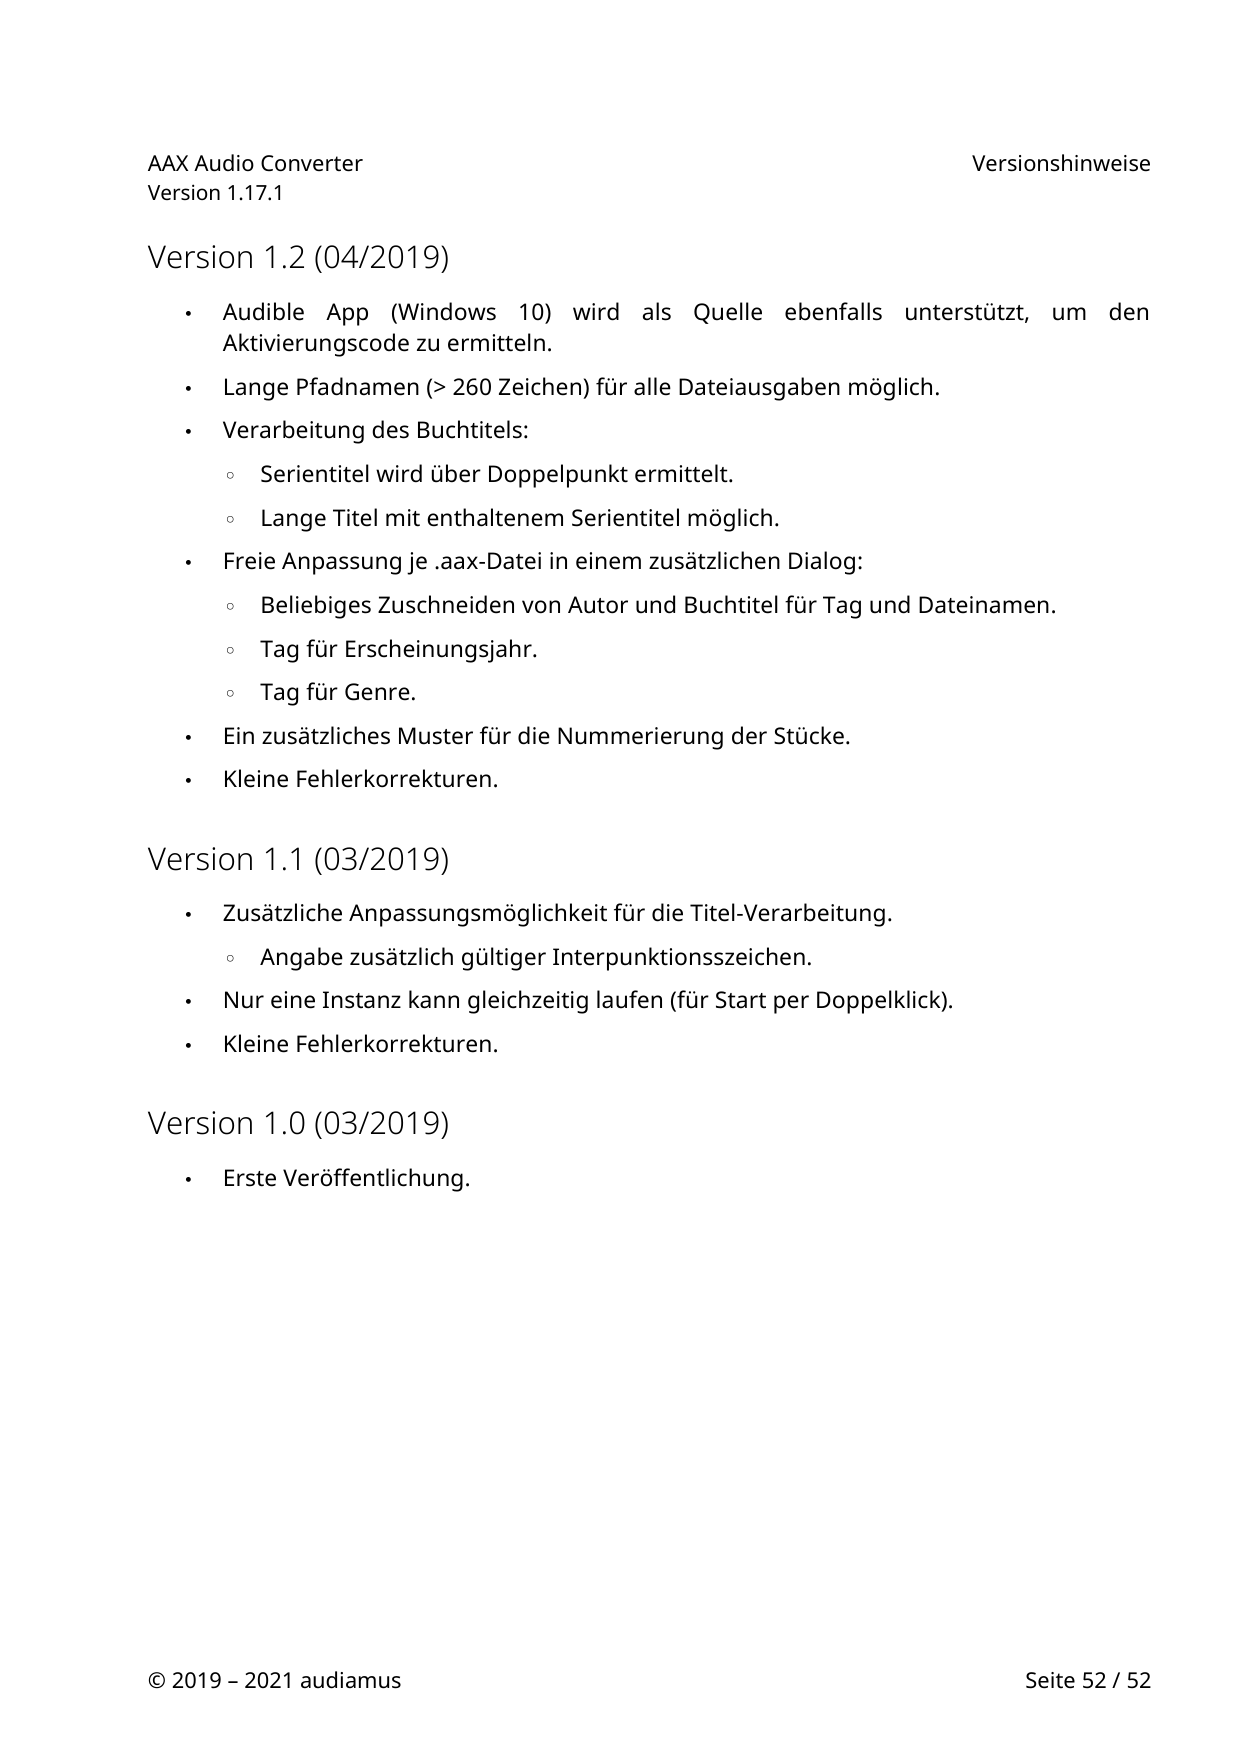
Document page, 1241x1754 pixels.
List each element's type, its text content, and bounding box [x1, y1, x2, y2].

list Kleine Fehlerkorrekturen. [185, 763, 1152, 795]
list Nur eine Instanz kann gleichzeitig laufen (für Start per Doppelklick). [185, 984, 1152, 1016]
list Freie Anpassung je .aax-Datei in einem zusätzlichen Dialog: [185, 545, 1152, 576]
subtitle Version 1.1 (03/2019) [148, 837, 1152, 879]
list Serientitel wird über Doppelpunkt ermittelt. [223, 458, 1152, 489]
list Verarbeitung des Buchtitels: [185, 414, 1152, 446]
list Kleine Fehlerkorrekturen. [185, 1028, 1152, 1059]
list Ein zusätzliches Muster für die Nummerierung der Stücke. [185, 720, 1152, 751]
subtitle Version 1.2 (04/2019) [148, 235, 1152, 278]
list Angabe zusätzlich gültiger Interpunktionsszeichen. [223, 941, 1152, 972]
list Lange Pfadnamen (> 260 Zeichen) für alle Dateiausgaben möglich. [185, 371, 1152, 402]
list Audible App (Windows 10) wird als Quelle ebenfalls unterstützt, um den Aktivierungscode zu ermitteln. [185, 296, 1152, 358]
list Beliebiges Zuschneiden von Autor und Buchtitel für Tag und Dateinamen. [223, 589, 1152, 620]
list Tag für Genre. [223, 676, 1152, 707]
list Tag für Erscheinungsjahr. [223, 632, 1152, 664]
list Erste Veröffentlichung. [185, 1161, 1152, 1193]
subtitle Version 1.0 (03/2019) [148, 1101, 1152, 1144]
list Zusätzliche Anpassungsmöglichkeit für die Titel-Verarbeitung. [185, 897, 1152, 928]
list Lange Titel mit enthaltenem Serientitel möglich. [223, 502, 1152, 533]
